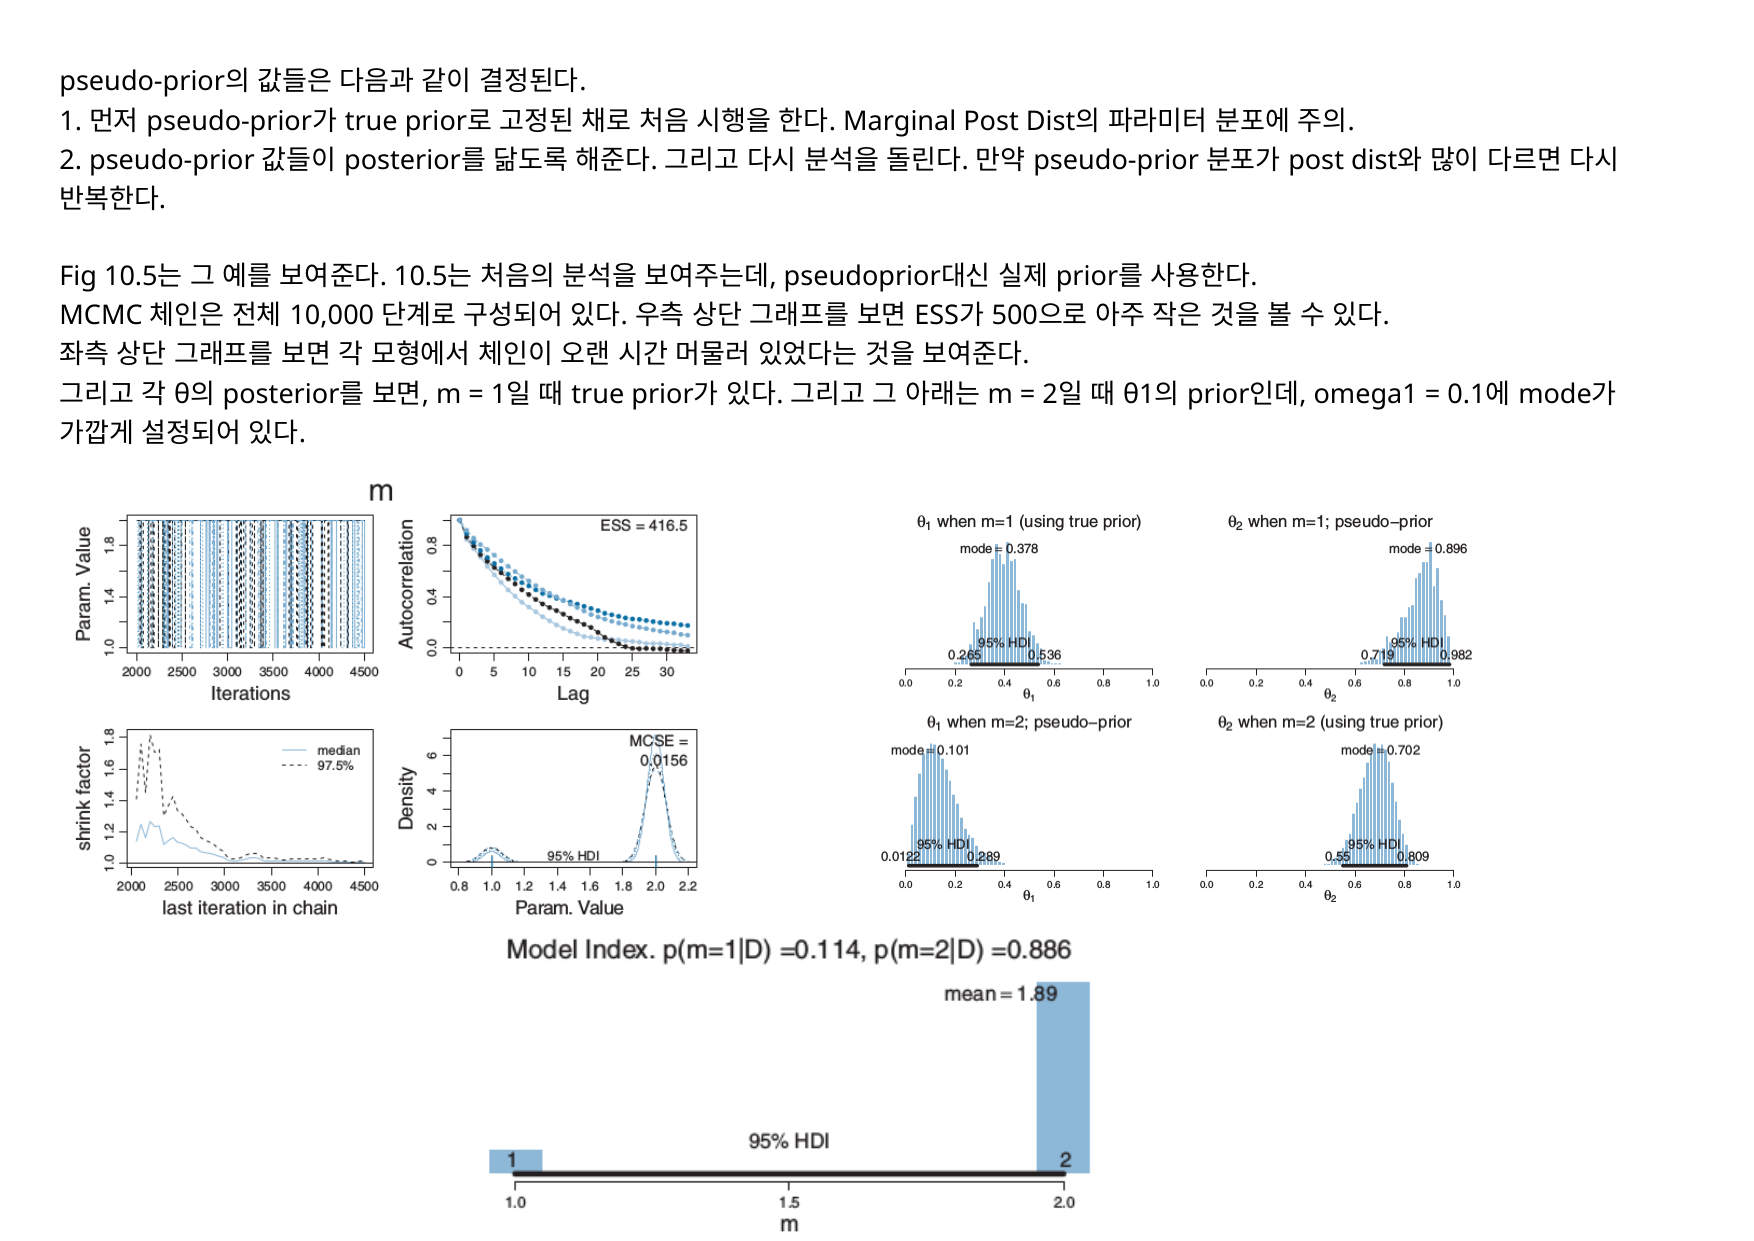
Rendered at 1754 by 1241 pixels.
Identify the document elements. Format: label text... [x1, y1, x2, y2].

text 2. pseudo-prior 값들이 posterior를 닮도록 해준다. 그리고 다시 분석을 돌린다. 만약 pseudo-prior 분포가 post dist와 많이 다르면 다시 반복한다. [59, 138, 1695, 217]
text MCMC 체인은 전체 10,000 단계로 구성되어 있다. 우측 상단 그래프를 보면 ESS가 500으로 아주 작은 것을 볼 수 있다. [59, 293, 1695, 332]
picture [63, 478, 704, 923]
picture [452, 932, 1098, 1241]
text 좌측 상단 그래프를 보면 각 모형에서 체인이 오랜 시간 머물러 있었다는 것을 보여준다. [59, 332, 1695, 372]
text Fig 10.5는 그 예를 보여준다. 10.5는 처음의 분석을 보여주는데, pseudoprior대신 실제 prior를 사용한다. [59, 253, 1695, 293]
text 1. 먼저 pseudo-prior가 true prior로 고정된 채로 처음 시행을 한다. Marginal Post Dist의 파라미터 분포에 주의. [59, 98, 1695, 138]
text 그리고 각 θ의 posterior를 보면, m = 1일 때 true prior가 있다. 그리고 그 아래는 m = 2일 때 θ1의 prior인데, omega1 = 0.1에 mode가 가깝게 설정되어 있다. [59, 372, 1695, 450]
picture [830, 507, 1496, 912]
text pseudo-prior의 값들은 다음과 같이 결정된다. [59, 59, 1695, 98]
